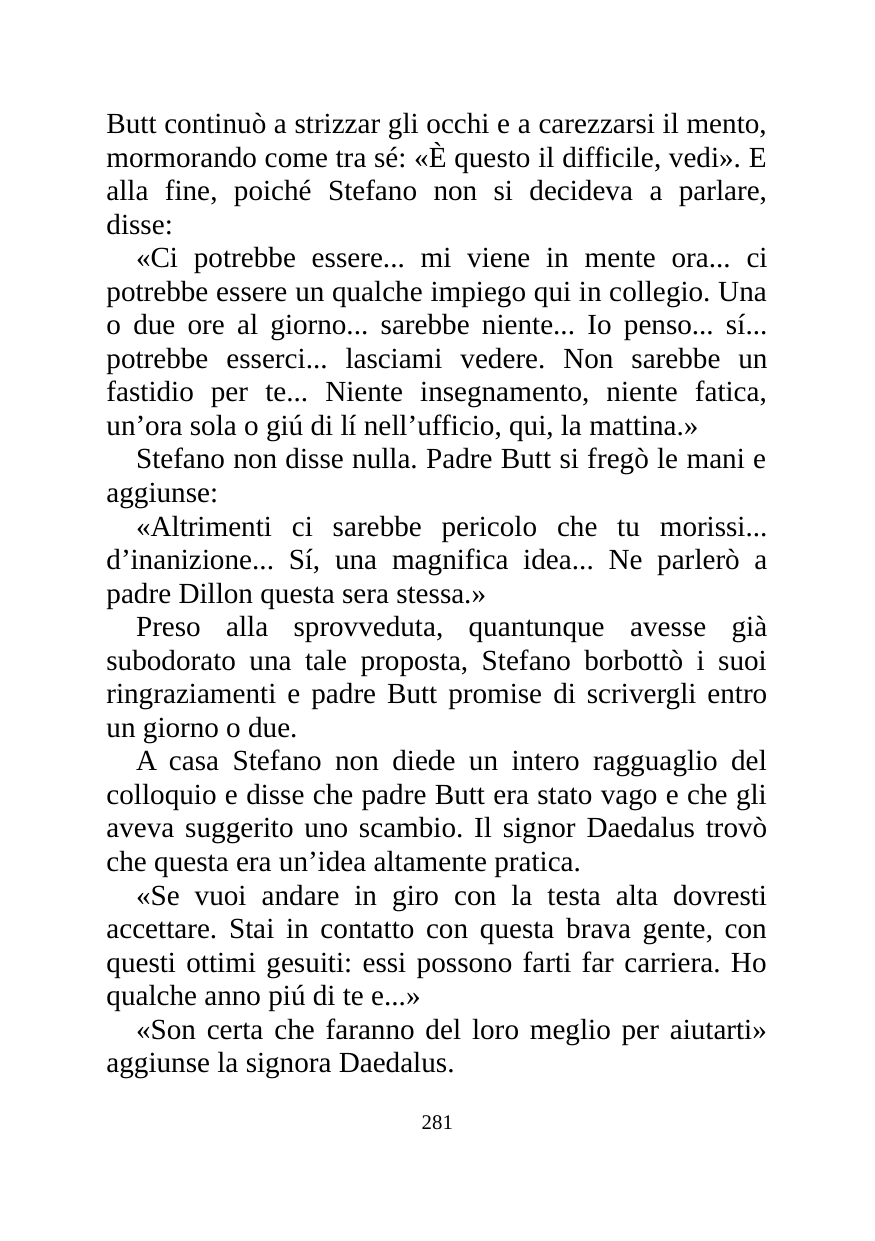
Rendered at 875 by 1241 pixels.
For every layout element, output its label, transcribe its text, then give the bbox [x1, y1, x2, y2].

text «Ci potrebbe essere... mi viene in mente ora... ci potrebbe essere un qualche impiego qui in collegio. Una o due ore al giorno... sarebbe niente... Io penso... sí... potrebbe esserci... lasciami vedere. Non sarebbe un fastidio per te... Niente insegnamento, niente fatica, un’ora sola o giú di lí nell’ufficio, qui, la mattina.» [106, 240, 768, 442]
text Butt continuò a strizzar gli occhi e a carezzarsi il mento, mormorando come tra sé: «È questo il difficile, vedi». E alla fine, poiché Stefano non si decideva a parlare, disse: [106, 106, 768, 240]
text Stefano non disse nulla. Padre Butt si fregò le mani e aggiunse: [106, 442, 768, 509]
text Preso alla sprovveduta, quantunque avesse già subodorato una tale proposta, Stefano borbottò i suoi ringraziamenti e padre Butt promise di scrivergli entro un giorno o due. [106, 609, 768, 743]
text «Se vuoi andare in giro con la testa alta dovresti accettare. Stai in contatto con questa brava gente, con questi ottimi gesuiti: essi possono farti far carriera. Ho qualche anno piú di te e...» [106, 878, 768, 1012]
text A casa Stefano non diede un intero ragguaglio del colloquio e disse che padre Butt era stato vago e che gli aveva suggerito uno scambio. Il signor Daedalus trovò che questa era un’idea altamente pratica. [106, 743, 768, 878]
text «Son certa che faranno del loro meglio per aiutarti» aggiunse la signora Daedalus. [106, 1012, 768, 1079]
text «Altrimenti ci sarebbe pericolo che tu morissi... d’inanizione... Sí, una magnifica idea... Ne parlerò a padre Dillon questa sera stessa.» [106, 509, 768, 609]
